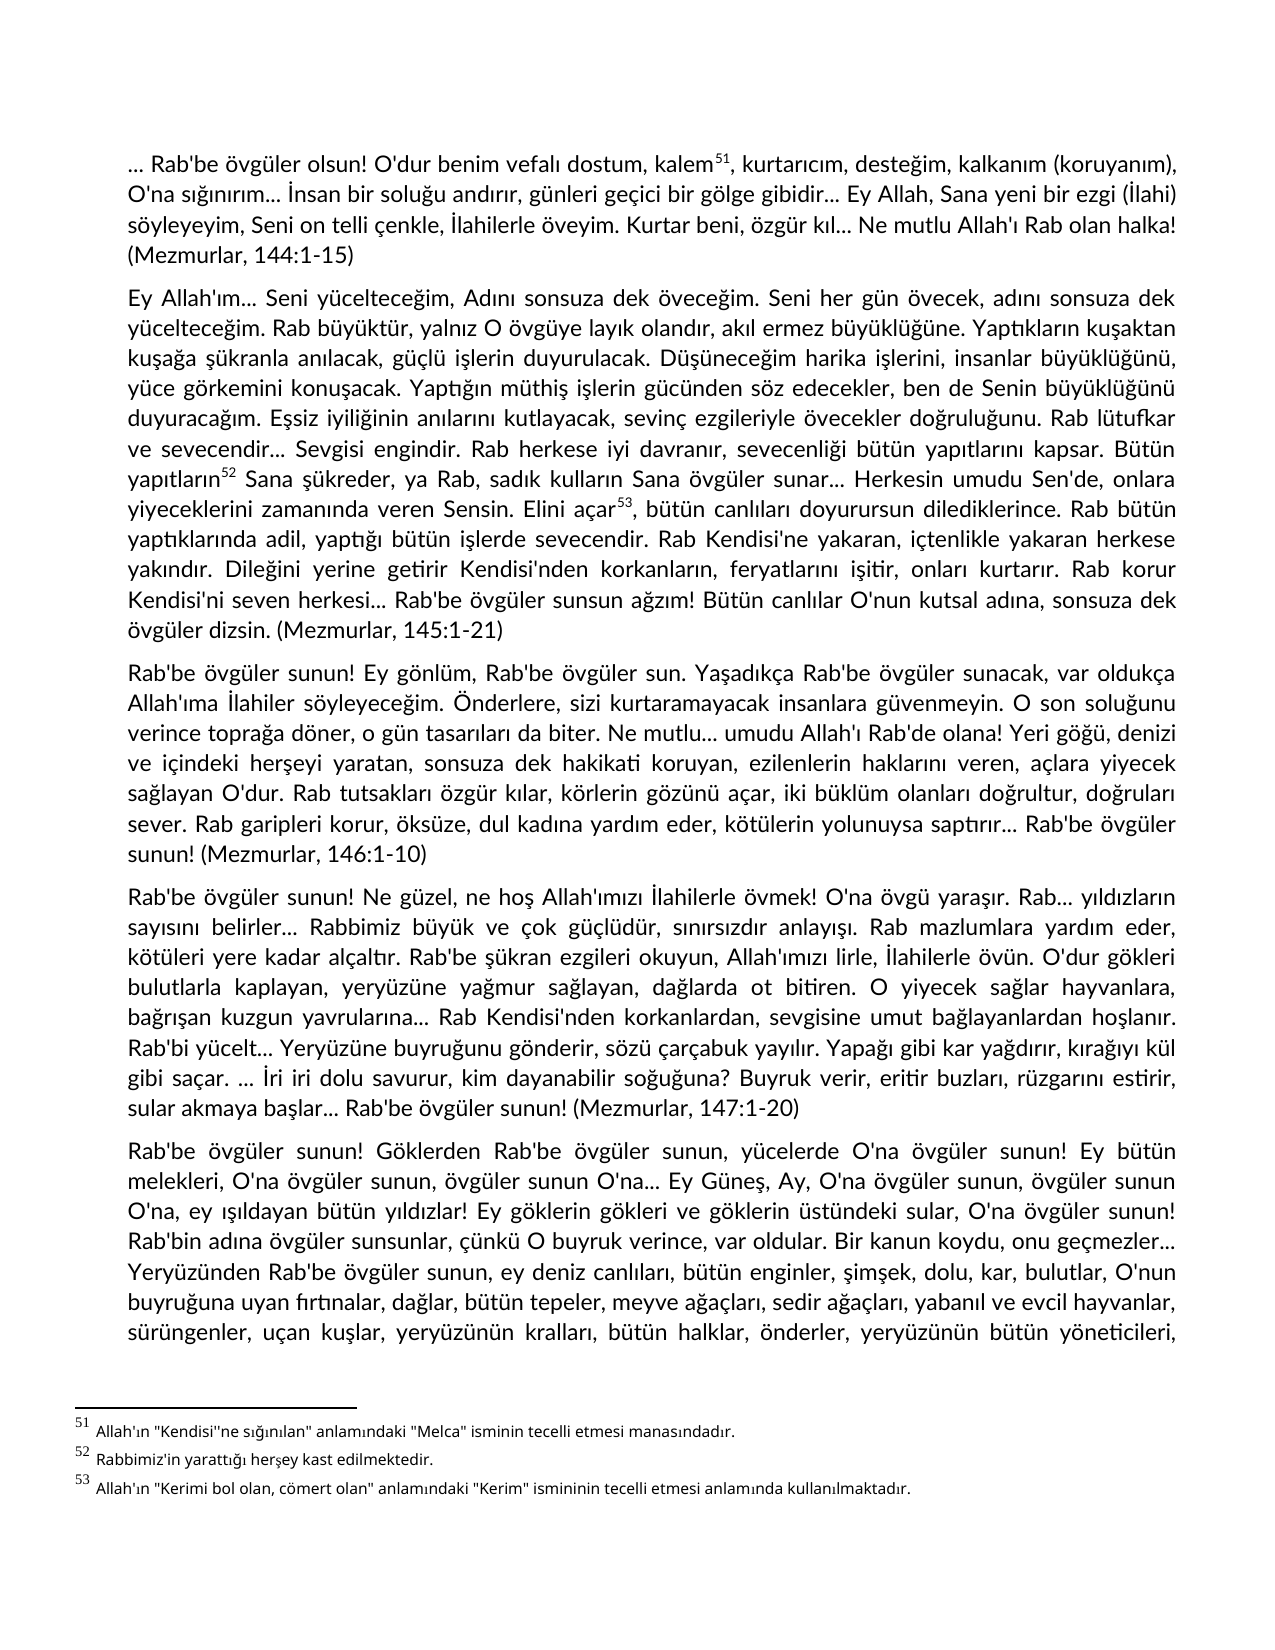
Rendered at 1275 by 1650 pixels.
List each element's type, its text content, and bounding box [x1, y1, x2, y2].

text Allah'ın "Kerimi bol olan, cömert olan" anlamındaki "Kerim" ismininin tecelli etmesi anlamında kullanılmaktadır. [75, 1471, 1200, 1500]
text Rab'be övgüler sunun! Göklerden Rab'be övgüler sunun, yücelerde O'na övgüler sunun! Ey bütün melekleri, O'na övgüler sunun, övgüler sunun O'na... Ey Güneş, Ay, O'na övgüler sunun, övgüler sunun O'na, ey ışıldayan bütün yıldızlar! Ey göklerin gökleri ve göklerin üstündeki sular, O'na övgüler sunun! Rab'bin adına övgüler sunsunlar, çünkü O buyruk verince, var oldular. Bir kanun koydu, onu geçmezler... Yeryüzünden Rab'be övgüler sunun, ey deniz canlıları, bütün enginler, şimşek, dolu, kar, bulutlar, O'nun buyruğuna uyan fırtınalar, dağlar, bütün tepeler, meyve ağaçları, sedir ağaçları, yabanıl ve evcil hayvanlar, sürüngenler, uçan kuşlar, yeryüzünün kralları, bütün halklar, önderler, yeryüzünün bütün yöneticileri, [127, 1136, 1177, 1345]
text Rab'be övgüler sunun! Ey gönlüm, Rab'be övgüler sun. Yaşadıkça Rab'be övgüler sunacak, var oldukça Allah'ıma İlahiler söyleyeceğim. Önderlere, sizi kurtaramayacak insanlara güvenmeyin. O son soluğunu verince toprağa döner, o gün tasarıları da biter. Ne mutlu... umudu Allah'ı Rab'de olana! Yeri göğü, denizi ve içindeki herşeyi yaratan, sonsuza dek hakikati koruyan, ezilenlerin haklarını veren, açlara yiyecek sağlayan O'dur. Rab tutsakları özgür kılar, körlerin gözünü açar, iki büklüm olanları doğrultur, doğruları sever. Rab garipleri korur, öksüze, dul kadına yardım eder, kötülerin yolunuysa saptırır... Rab'be övgüler sunun! (Mezmurlar, 146:1-10) [127, 658, 1177, 867]
text Ey Allah'ım... Seni yücelteceğim, Adını sonsuza dek öveceğim. Seni her gün övecek, adını sonsuza dek yücelteceğim. Rab büyüktür, yalnız O övgüye layık olandır, akıl ermez büyüklüğüne. Yaptıkların kuşaktan kuşağa şükranla anılacak, güçlü işlerin duyurulacak. Düşüneceğim harika işlerini, insanlar büyüklüğünü, yüce görkemini konuşacak. Yaptığın müthiş işlerin gücünden söz edecekler, ben de Senin büyüklüğünü duyuracağım. Eşsiz iyiliğinin anılarını kutlayacak, sevinç ezgileriyle övecekler doğruluğunu. Rab lütufkar ve sevecendir... Sevgisi engindir. Rab herkese iyi davranır, sevecenliği bütün yapıtlarını kapsar. Bütün yapıtların Sana şükreder, ya Rab, sadık kulların Sana övgüler sunar... Herkesin umudu Sen'de, onlara yiyeceklerini zamanında veren Sensin. Elini açar, bütün canlıları doyurursun dilediklerince. Rab bütün yaptıklarında adil, yaptığı bütün işlerde sevecendir. Rab Kendisi'ne yakaran, içtenlikle yakaran herkese yakındır. Dileğini yerine getirir Kendisi'nden korkanların, feryatlarını işitir, onları kurtarır. Rab korur Kendisi'ni seven herkesi... Rab'be övgüler sunsun ağzım! Bütün canlılar O'nun kutsal adına, sonsuza dek övgüler dizsin. (Mezmurlar, 145:1-21) [127, 283, 1177, 643]
text Allah'ın "Kendisi''ne sığınılan" anlamındaki "Melca" isminin tecelli etmesi manasındadır. [75, 1414, 1200, 1442]
text ... Rab'be övgüler olsun! O'dur benim vefalı dostum, kalem, kurtarıcım, desteğim, kalkanım (koruyanım), O'na sığınırım... İnsan bir soluğu andırır, günleri geçici bir gölge gibidir... Ey Allah, Sana yeni bir ezgi (İlahi) söyleyeyim, Seni on telli çenkle, İlahilerle öveyim. Kurtar beni, özgür kıl... Ne mutlu Allah'ı Rab olan halka! (Mezmurlar, 144:1-15) [127, 150, 1177, 268]
text Rabbimiz'in yarattığı herşey kast edilmektedir. [75, 1442, 1200, 1471]
text Rab'be övgüler sunun! Ne güzel, ne hoş Allah'ımızı İlahilerle övmek! O'na övgü yaraşır. Rab... yıldızların sayısını belirler... Rabbimiz büyük ve çok güçlüdür, sınırsızdır anlayışı. Rab mazlumlara yardım eder, kötüleri yere kadar alçaltır. Rab'be şükran ezgileri okuyun, Allah'ımızı lirle, İlahilerle övün. O'dur gökleri bulutlarla kaplayan, yeryüzüne yağmur sağlayan, dağlarda ot bitiren. O yiyecek sağlar hayvanlara, bağrışan kuzgun yavrularına... Rab Kendisi'nden korkanlardan, sevgisine umut bağlayanlardan hoşlanır. Rab'bi yücelt... Yeryüzüne buyruğunu gönderir, sözü çarçabuk yayılır. Yapağı gibi kar yağdırır, kırağıyı kül gibi saçar. ... İri iri dolu savurur, kim dayanabilir soğuğuna? Buyruk verir, eritir buzları, rüzgarını estirir, sular akmaya başlar... Rab'be övgüler sunun! (Mezmurlar, 147:1-20) [127, 882, 1177, 1121]
